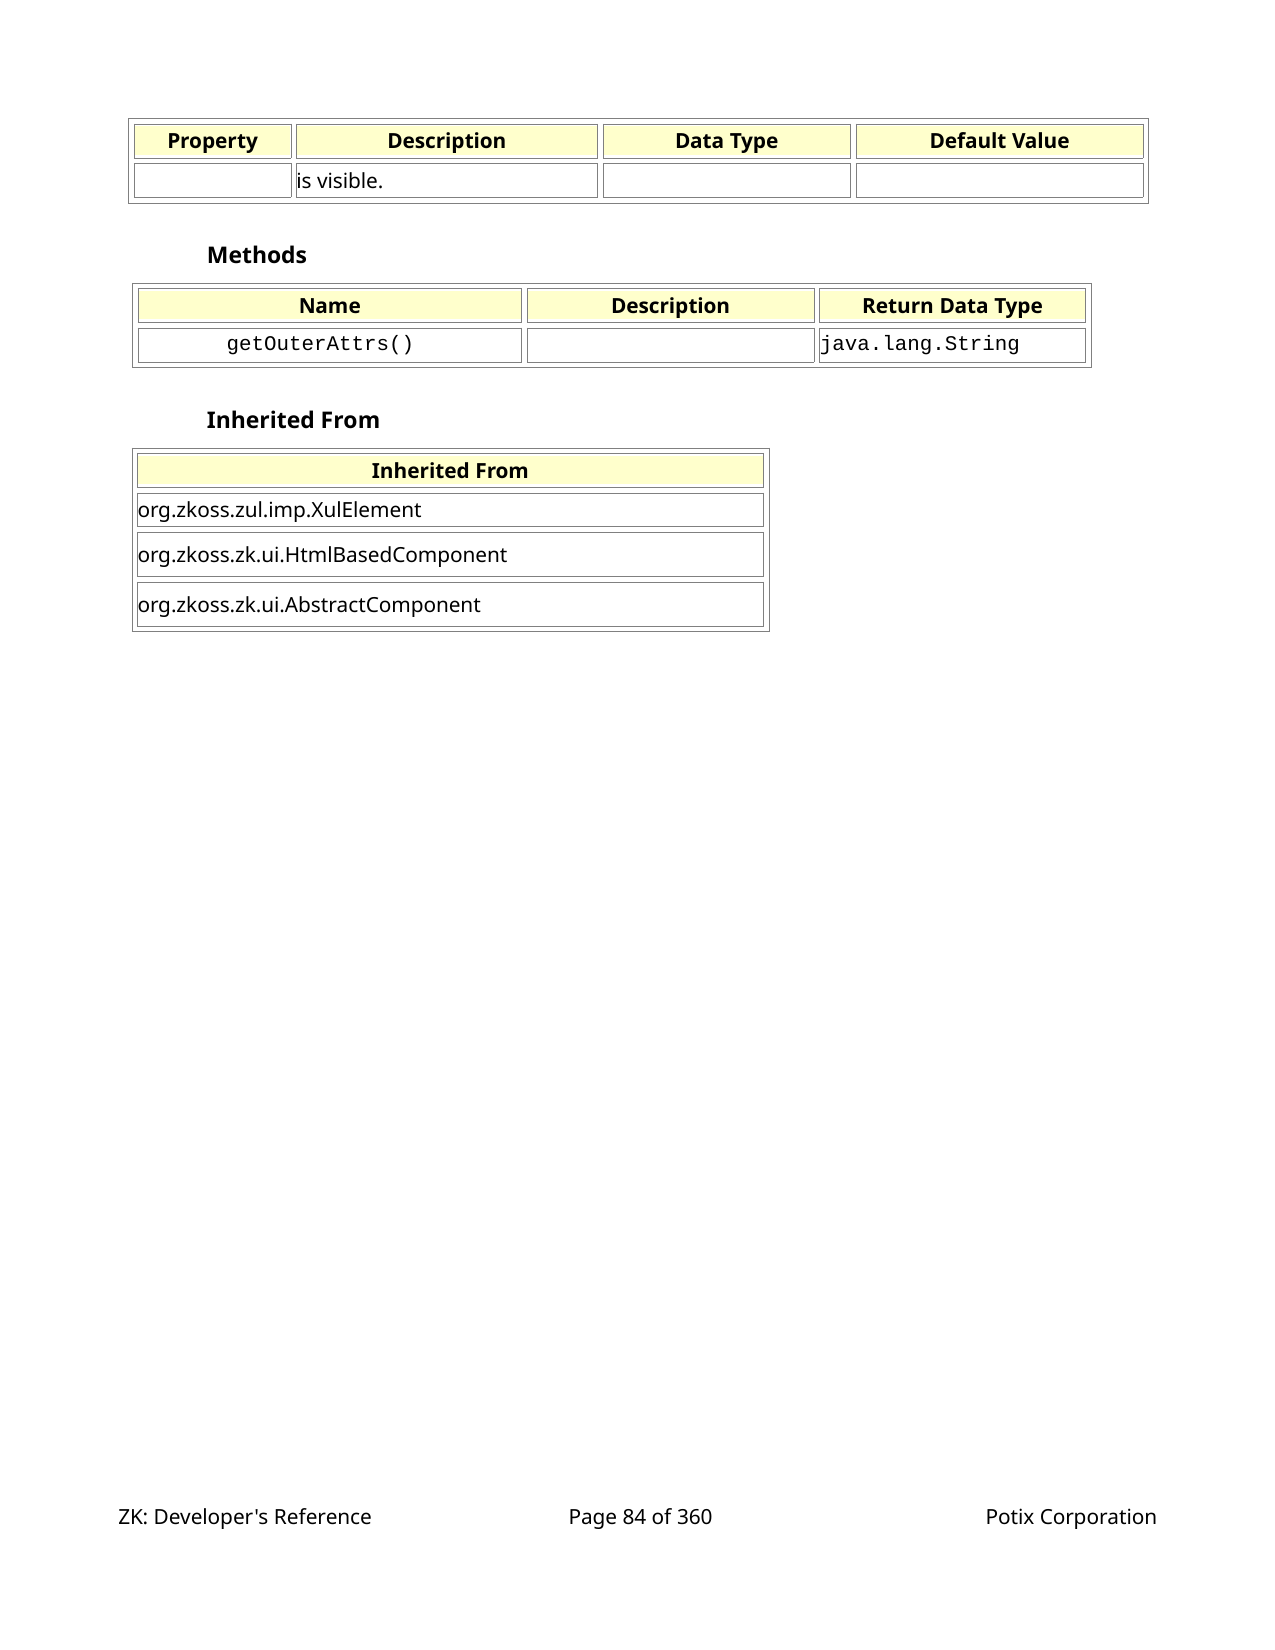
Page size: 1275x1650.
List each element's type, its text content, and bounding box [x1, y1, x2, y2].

table_header Return Data Type [817, 284, 1088, 322]
table_cell org.zkoss.zk.ui.HtmlBasedComponent [134, 526, 766, 576]
subtitle Inherited From [207, 404, 1157, 435]
table_header Data Type [600, 119, 853, 158]
table_cell [600, 158, 853, 197]
table_header Description [293, 119, 600, 158]
table_cell is visible. [293, 158, 600, 197]
subtitle Methods [207, 239, 1157, 270]
table_cell [528, 329, 814, 362]
table_cell org.zkoss.zk.ui.AbstractComponent [134, 576, 766, 626]
table_header Property [131, 119, 293, 158]
table_cell [524, 322, 817, 362]
table_header Default Value [853, 119, 1146, 158]
table_cell org.zkoss.zul.imp.XulElement [134, 487, 766, 526]
table_cell [853, 158, 1146, 197]
table_header Name [135, 284, 524, 322]
table_cell [131, 158, 293, 197]
table_header Description [524, 284, 817, 322]
table_cell getOuterAttrs() [135, 322, 524, 362]
table_cell java.lang.String [817, 322, 1088, 362]
table_header Inherited From [134, 449, 766, 487]
